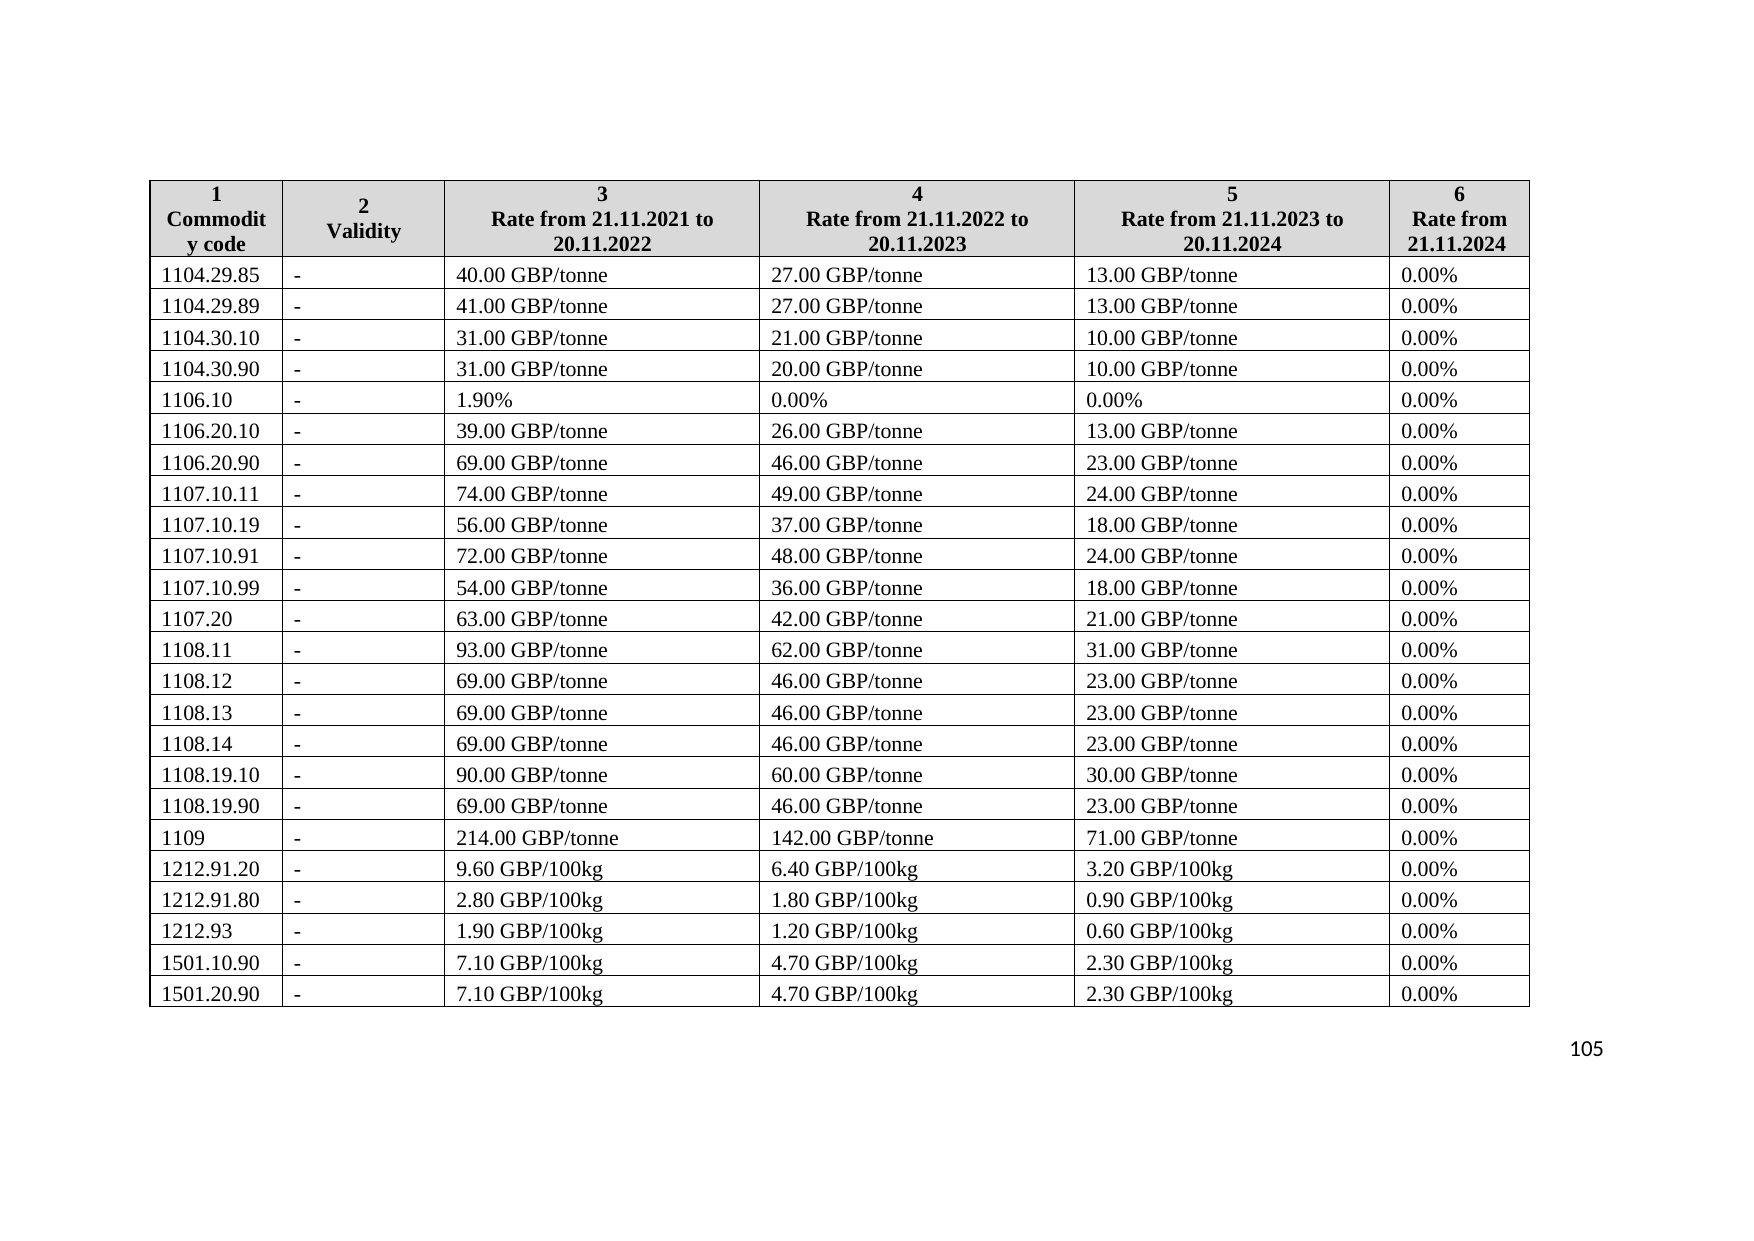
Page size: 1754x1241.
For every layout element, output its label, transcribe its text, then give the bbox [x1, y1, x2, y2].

table_cell 30.00 GBP/tonne [1075, 757, 1389, 787]
table_cell 0.00% [1390, 726, 1529, 756]
table_cell 69.00 GBP/tonne [445, 664, 759, 694]
table_cell 0.00% [1390, 445, 1529, 475]
table_cell 27.00 GBP/tonne [760, 257, 1074, 287]
table_cell 0.00% [1390, 320, 1529, 350]
table_cell 63.00 GBP/tonne [445, 601, 759, 631]
table_cell - [283, 289, 444, 319]
table_cell 0.00% [1390, 976, 1529, 1006]
table_cell - [283, 539, 444, 569]
table_cell 1212.91.80 [151, 882, 282, 912]
table_cell 0.00% [1390, 570, 1529, 600]
table_cell 56.00 GBP/tonne [445, 507, 759, 537]
table_cell - [283, 757, 444, 787]
table_cell 21.00 GBP/tonne [760, 320, 1074, 350]
table_cell 0.00% [1390, 882, 1529, 912]
table_cell 0.00% [1390, 695, 1529, 725]
table_cell - [283, 414, 444, 444]
table_cell - [283, 945, 444, 975]
table_cell - [283, 601, 444, 631]
table_cell 0.00% [1390, 601, 1529, 631]
table_cell 46.00 GBP/tonne [760, 789, 1074, 819]
table_cell 0.00% [1390, 382, 1529, 412]
table_cell 1104.30.10 [151, 320, 282, 350]
table_cell - [283, 507, 444, 537]
table_cell 0.60 GBP/100kg [1075, 914, 1389, 944]
table_cell 46.00 GBP/tonne [760, 695, 1074, 725]
table_cell 62.00 GBP/tonne [760, 632, 1074, 662]
table_cell 18.00 GBP/tonne [1075, 570, 1389, 600]
table_cell 7.10 GBP/100kg [445, 976, 759, 1006]
table_cell - [283, 882, 444, 912]
table_cell 69.00 GBP/tonne [445, 695, 759, 725]
table_header 1 Commodity code [151, 181, 282, 256]
table_cell 1104.29.85 [151, 257, 282, 287]
table_header 2 Validity [283, 181, 444, 256]
table_cell 1108.19.90 [151, 789, 282, 819]
table_cell 20.00 GBP/tonne [760, 351, 1074, 381]
table_cell 46.00 GBP/tonne [760, 726, 1074, 756]
table_cell 0.00% [1390, 351, 1529, 381]
table_cell 0.00% [1390, 414, 1529, 444]
table_cell 36.00 GBP/tonne [760, 570, 1074, 600]
table_cell 0.00% [1390, 945, 1529, 975]
table_cell 42.00 GBP/tonne [760, 601, 1074, 631]
table_cell 41.00 GBP/tonne [445, 289, 759, 319]
table_header 3 Rate from 21.11.2021 to 20.11.2022 [445, 181, 759, 256]
table_cell 10.00 GBP/tonne [1075, 320, 1389, 350]
table_cell 0.00% [1390, 476, 1529, 506]
table_cell 1.90 GBP/100kg [445, 914, 759, 944]
table_cell 69.00 GBP/tonne [445, 726, 759, 756]
table_cell 10.00 GBP/tonne [1075, 351, 1389, 381]
table_cell 72.00 GBP/tonne [445, 539, 759, 569]
table_cell 0.00% [1390, 507, 1529, 537]
table_cell 0.00% [1390, 257, 1529, 287]
table_cell 1.20 GBP/100kg [760, 914, 1074, 944]
table_cell 4.70 GBP/100kg [760, 976, 1074, 1006]
table_cell 60.00 GBP/tonne [760, 757, 1074, 787]
table_cell 74.00 GBP/tonne [445, 476, 759, 506]
table_cell 1104.29.89 [151, 289, 282, 319]
table_cell 3.20 GBP/100kg [1075, 851, 1389, 881]
table_cell 93.00 GBP/tonne [445, 632, 759, 662]
table_cell - [283, 820, 444, 850]
table_cell 142.00 GBP/tonne [760, 820, 1074, 850]
table_cell 31.00 GBP/tonne [445, 351, 759, 381]
table_cell 46.00 GBP/tonne [760, 445, 1074, 475]
table_cell 24.00 GBP/tonne [1075, 476, 1389, 506]
table_cell 49.00 GBP/tonne [760, 476, 1074, 506]
table_cell 0.00% [1075, 382, 1389, 412]
table_cell 1.90% [445, 382, 759, 412]
table_cell 1107.10.99 [151, 570, 282, 600]
table_cell 0.00% [760, 382, 1074, 412]
table_cell 0.00% [1390, 664, 1529, 694]
table_cell 71.00 GBP/tonne [1075, 820, 1389, 850]
table_cell - [283, 695, 444, 725]
table_cell 46.00 GBP/tonne [760, 664, 1074, 694]
table_cell 1107.10.19 [151, 507, 282, 537]
table_cell 23.00 GBP/tonne [1075, 695, 1389, 725]
table_cell - [283, 476, 444, 506]
table_cell - [283, 445, 444, 475]
table_cell 31.00 GBP/tonne [1075, 632, 1389, 662]
table_cell 1.80 GBP/100kg [760, 882, 1074, 912]
table_cell 1107.20 [151, 601, 282, 631]
table_cell 23.00 GBP/tonne [1075, 726, 1389, 756]
table_cell 214.00 GBP/tonne [445, 820, 759, 850]
table_cell - [283, 382, 444, 412]
table_cell 1106.20.90 [151, 445, 282, 475]
table_cell 0.00% [1390, 789, 1529, 819]
table_cell 48.00 GBP/tonne [760, 539, 1074, 569]
table_cell 27.00 GBP/tonne [760, 289, 1074, 319]
table_cell 2.30 GBP/100kg [1075, 945, 1389, 975]
table_cell 0.00% [1390, 914, 1529, 944]
table_cell 37.00 GBP/tonne [760, 507, 1074, 537]
table_cell - [283, 789, 444, 819]
table_cell 1108.11 [151, 632, 282, 662]
table_cell 1501.10.90 [151, 945, 282, 975]
table_cell 0.00% [1390, 757, 1529, 787]
table_cell 2.30 GBP/100kg [1075, 976, 1389, 1006]
table_cell 1109 [151, 820, 282, 850]
table_cell 1104.30.90 [151, 351, 282, 381]
table_cell 1501.20.90 [151, 976, 282, 1006]
table_cell 1108.12 [151, 664, 282, 694]
table_cell 0.00% [1390, 820, 1529, 850]
table_cell 69.00 GBP/tonne [445, 445, 759, 475]
table_cell - [283, 632, 444, 662]
table_cell - [283, 257, 444, 287]
table_cell 13.00 GBP/tonne [1075, 414, 1389, 444]
table_cell 4.70 GBP/100kg [760, 945, 1074, 975]
table_cell 54.00 GBP/tonne [445, 570, 759, 600]
table_cell 13.00 GBP/tonne [1075, 289, 1389, 319]
table_cell 1107.10.11 [151, 476, 282, 506]
table_cell - [283, 351, 444, 381]
table_cell 24.00 GBP/tonne [1075, 539, 1389, 569]
table_cell 13.00 GBP/tonne [1075, 257, 1389, 287]
table_cell 0.00% [1390, 289, 1529, 319]
table_cell 1108.19.10 [151, 757, 282, 787]
table_cell 0.00% [1390, 539, 1529, 569]
table_cell 9.60 GBP/100kg [445, 851, 759, 881]
table_cell 0.00% [1390, 851, 1529, 881]
table_header 5 Rate from 21.11.2023 to 20.11.2024 [1075, 181, 1389, 256]
table_cell 40.00 GBP/tonne [445, 257, 759, 287]
table_cell 7.10 GBP/100kg [445, 945, 759, 975]
table_header 4 Rate from 21.11.2022 to 20.11.2023 [760, 181, 1074, 256]
table_cell 1107.10.91 [151, 539, 282, 569]
table_cell 6.40 GBP/100kg [760, 851, 1074, 881]
table_cell 1108.13 [151, 695, 282, 725]
table_cell - [283, 570, 444, 600]
table_cell 18.00 GBP/tonne [1075, 507, 1389, 537]
table_cell 69.00 GBP/tonne [445, 789, 759, 819]
table_cell 1106.10 [151, 382, 282, 412]
table_cell 1212.93 [151, 914, 282, 944]
table_cell 1212.91.20 [151, 851, 282, 881]
table_cell 1108.14 [151, 726, 282, 756]
table_cell - [283, 320, 444, 350]
table_cell 2.80 GBP/100kg [445, 882, 759, 912]
table_cell 21.00 GBP/tonne [1075, 601, 1389, 631]
table_cell 39.00 GBP/tonne [445, 414, 759, 444]
table_cell 1106.20.10 [151, 414, 282, 444]
table_cell 0.90 GBP/100kg [1075, 882, 1389, 912]
table_cell - [283, 914, 444, 944]
table_cell 23.00 GBP/tonne [1075, 789, 1389, 819]
table_cell 26.00 GBP/tonne [760, 414, 1074, 444]
table_cell - [283, 726, 444, 756]
table_cell 23.00 GBP/tonne [1075, 664, 1389, 694]
table_cell 23.00 GBP/tonne [1075, 445, 1389, 475]
table_cell 90.00 GBP/tonne [445, 757, 759, 787]
table_cell 31.00 GBP/tonne [445, 320, 759, 350]
table_cell - [283, 664, 444, 694]
table_cell - [283, 851, 444, 881]
table_cell - [283, 976, 444, 1006]
table_cell 0.00% [1390, 632, 1529, 662]
table_header 6 Rate from 21.11.2024 [1390, 181, 1529, 256]
